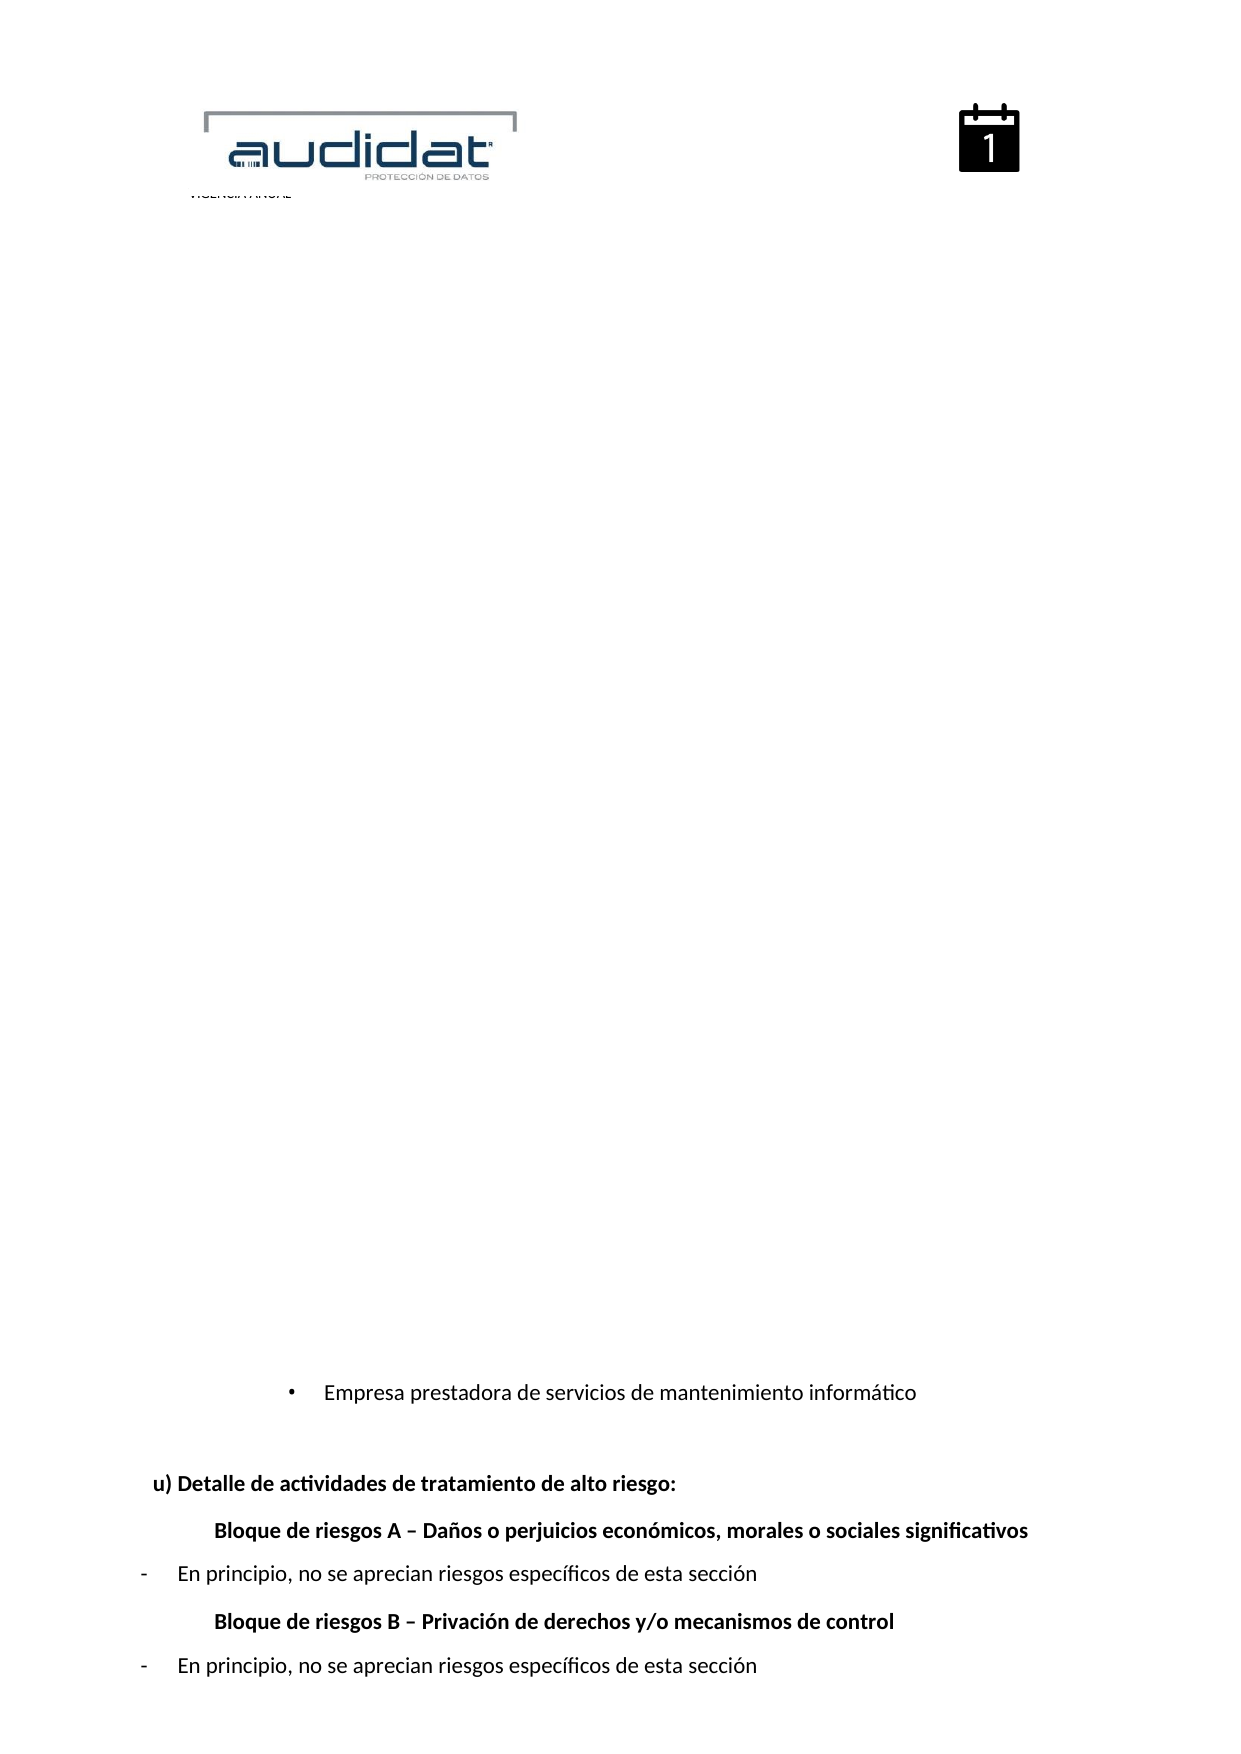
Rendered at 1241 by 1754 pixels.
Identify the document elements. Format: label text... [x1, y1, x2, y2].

list Detalle de actividades de tratamiento de alto riesgo: [153, 1469, 1064, 1497]
text Bloque de riesgos A – Daños o perjuicios económicos, morales o sociales significativos [214, 1516, 1064, 1544]
list En principio, no se aprecian riesgos específicos de esta sección [140, 1559, 1064, 1587]
list En principio, no se aprecian riesgos específicos de esta sección [140, 1651, 1064, 1679]
text • Empresa prestadora de servicios de mantenimiento informático [177, 1376, 1064, 1407]
text Bloque de riesgos B – Privación de derechos y/o mecanismos de control [214, 1607, 1064, 1635]
